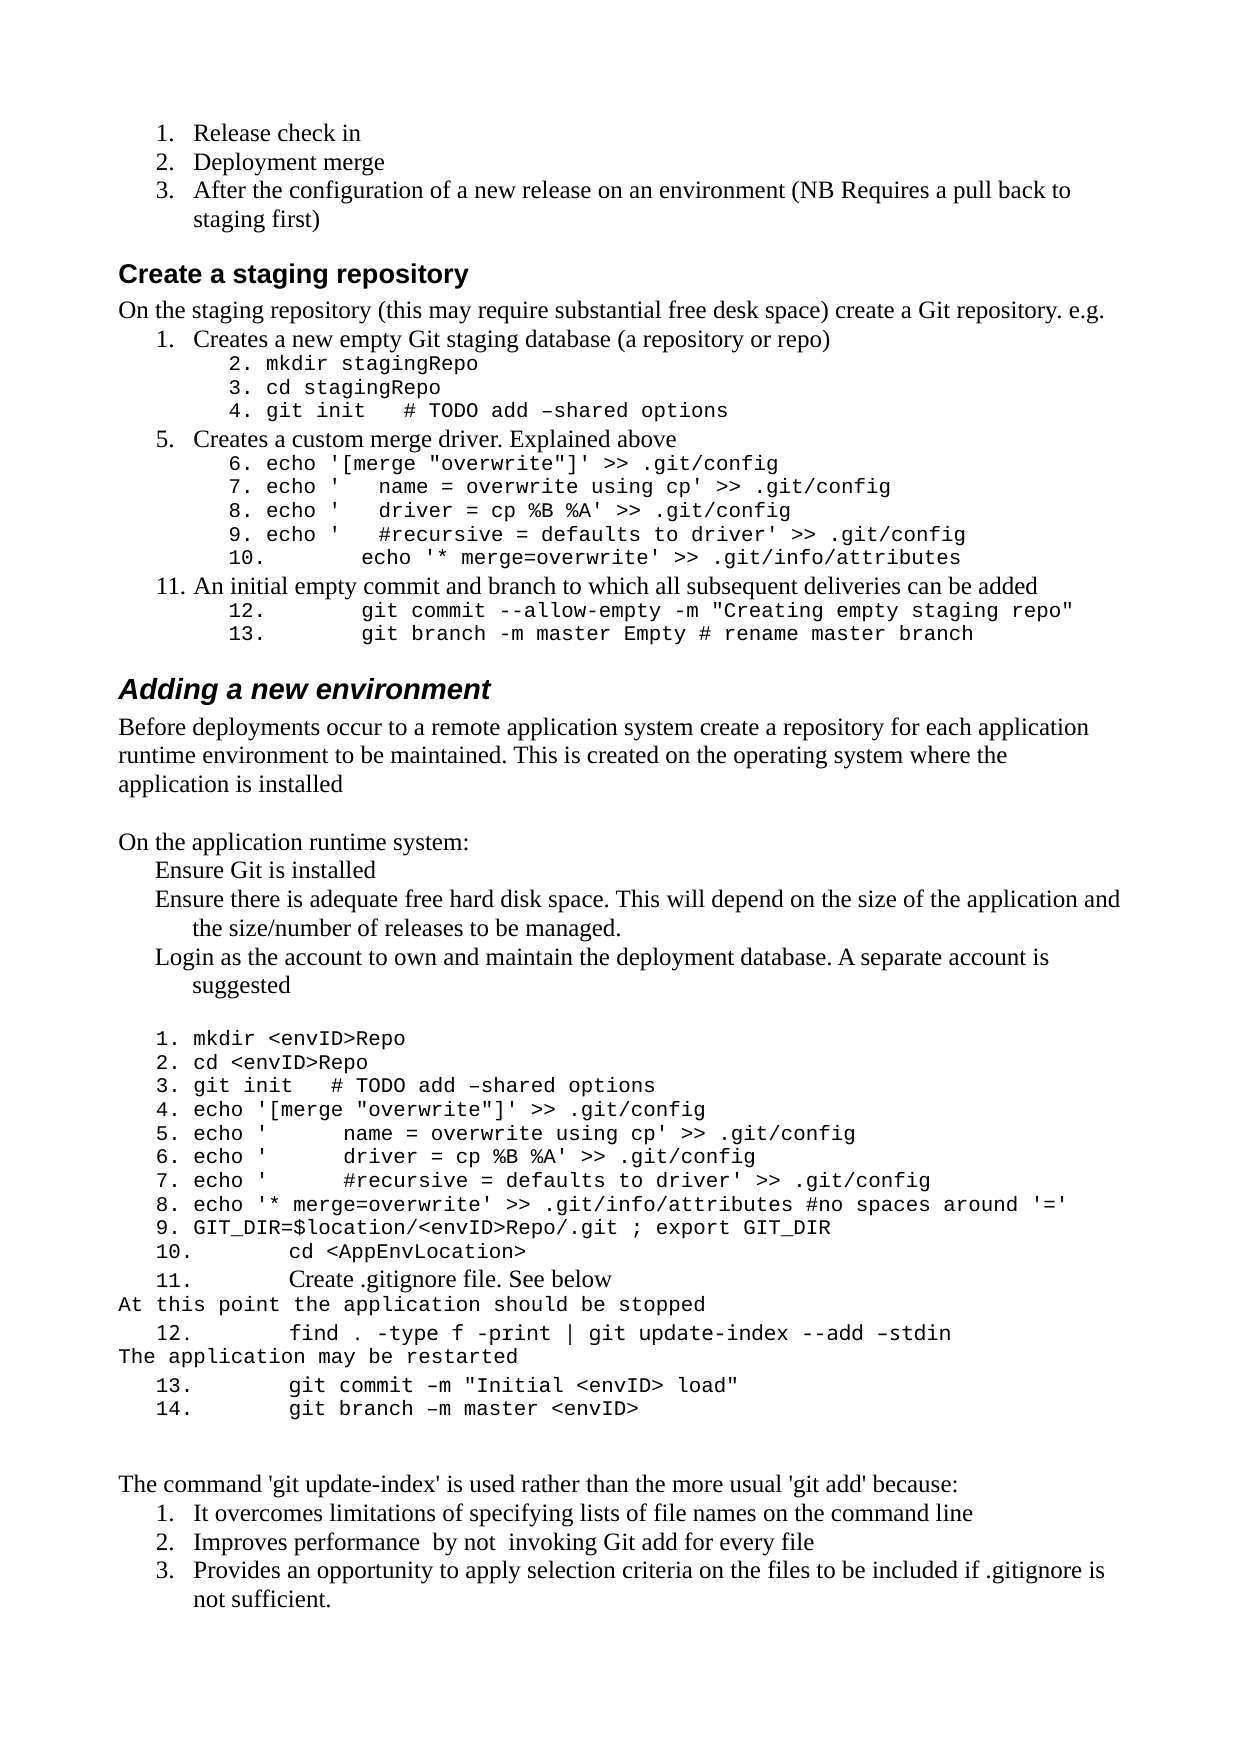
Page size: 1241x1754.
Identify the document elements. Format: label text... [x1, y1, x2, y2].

list Creates a new empty Git staging database (a repository or repo) [156, 324, 1122, 353]
text The application may be restarted [118, 1346, 1122, 1370]
list cd <envID>Repo [156, 1052, 1122, 1075]
text On the application runtime system: [118, 827, 1122, 856]
text Ensure there is adequate free hard disk space. This will depend on the size of the application and the size/number of releases to be managed. [154, 884, 1122, 942]
text The command 'git update-index' is used rather than the more usual 'git add' because: [118, 1469, 1122, 1498]
list mkdir <envID>Repo [156, 1028, 1122, 1052]
list git init # TODO add –shared options [228, 400, 1122, 424]
list echo '* merge=overwrite' >> .git/info/attributes [228, 547, 1122, 571]
text At this point the application should be stopped [118, 1294, 1122, 1318]
list git commit –m "Initial <envID> load" [156, 1370, 1122, 1398]
list mkdir stagingRepo [228, 353, 1122, 377]
list Create .gitignore file. See below [156, 1264, 1122, 1294]
list echo ' name = overwrite using cp' >> .git/config [156, 1123, 1122, 1146]
list Provides an opportunity to apply selection criteria on the files to be included if .gitignore is not sufficient. [156, 1556, 1122, 1613]
list cd stagingRepo [228, 377, 1122, 400]
list echo ' #recursive = defaults to driver' >> .git/config [156, 1170, 1122, 1194]
list Release check in [156, 118, 1122, 147]
list echo ' driver = cp %B %A' >> .git/config [228, 500, 1122, 524]
list git branch -m master Empty # rename master branch [228, 623, 1122, 647]
list echo '* merge=overwrite' >> .git/info/attributes #no spaces around '=' [156, 1194, 1122, 1217]
list Deployment merge [156, 147, 1122, 176]
list GIT_DIR=$location/<envID>Repo/.git ; export GIT_DIR [156, 1217, 1122, 1241]
text Login as the account to own and maintain the deployment database. A separate account is suggested [154, 942, 1122, 999]
list echo ' name = overwrite using cp' >> .git/config [228, 476, 1122, 500]
subtitle Adding a new environment [118, 672, 1122, 706]
subtitle Create a staging repository [118, 258, 1122, 289]
list cd <AppEnvLocation> [156, 1241, 1122, 1264]
list echo ' #recursive = defaults to driver' >> .git/config [228, 524, 1122, 547]
text Before deployments occur to a remote application system create a repository for each application runtime environment to be maintained. This is created on the operating system where the application is installed [118, 712, 1122, 798]
list echo '[merge "overwrite"]' >> .git/config [228, 453, 1122, 476]
text On the staging repository (this may require substantial free desk space) create a Git repository. e.g. [118, 296, 1122, 324]
list After the configuration of a new release on an environment (NB Requires a pull back to staging first) [156, 176, 1122, 233]
list echo '[merge "overwrite"]' >> .git/config [156, 1099, 1122, 1123]
list git commit --allow-empty -m "Creating empty staging repo" [228, 600, 1122, 623]
text Ensure Git is installed [154, 856, 1122, 884]
list git branch –m master <envID> [156, 1398, 1122, 1422]
list Creates a custom merge driver. Explained above [156, 424, 1122, 453]
list It overcomes limitations of specifying lists of file names on the command line [156, 1498, 1122, 1527]
list An initial empty commit and branch to which all subsequent deliveries can be added [156, 571, 1122, 600]
list find . -type f -print | git update-index --add –stdin [156, 1318, 1122, 1346]
list echo ' driver = cp %B %A' >> .git/config [156, 1146, 1122, 1170]
list git init # TODO add –shared options [156, 1075, 1122, 1099]
list Improves performance by not invoking Git add for every file [156, 1527, 1122, 1556]
